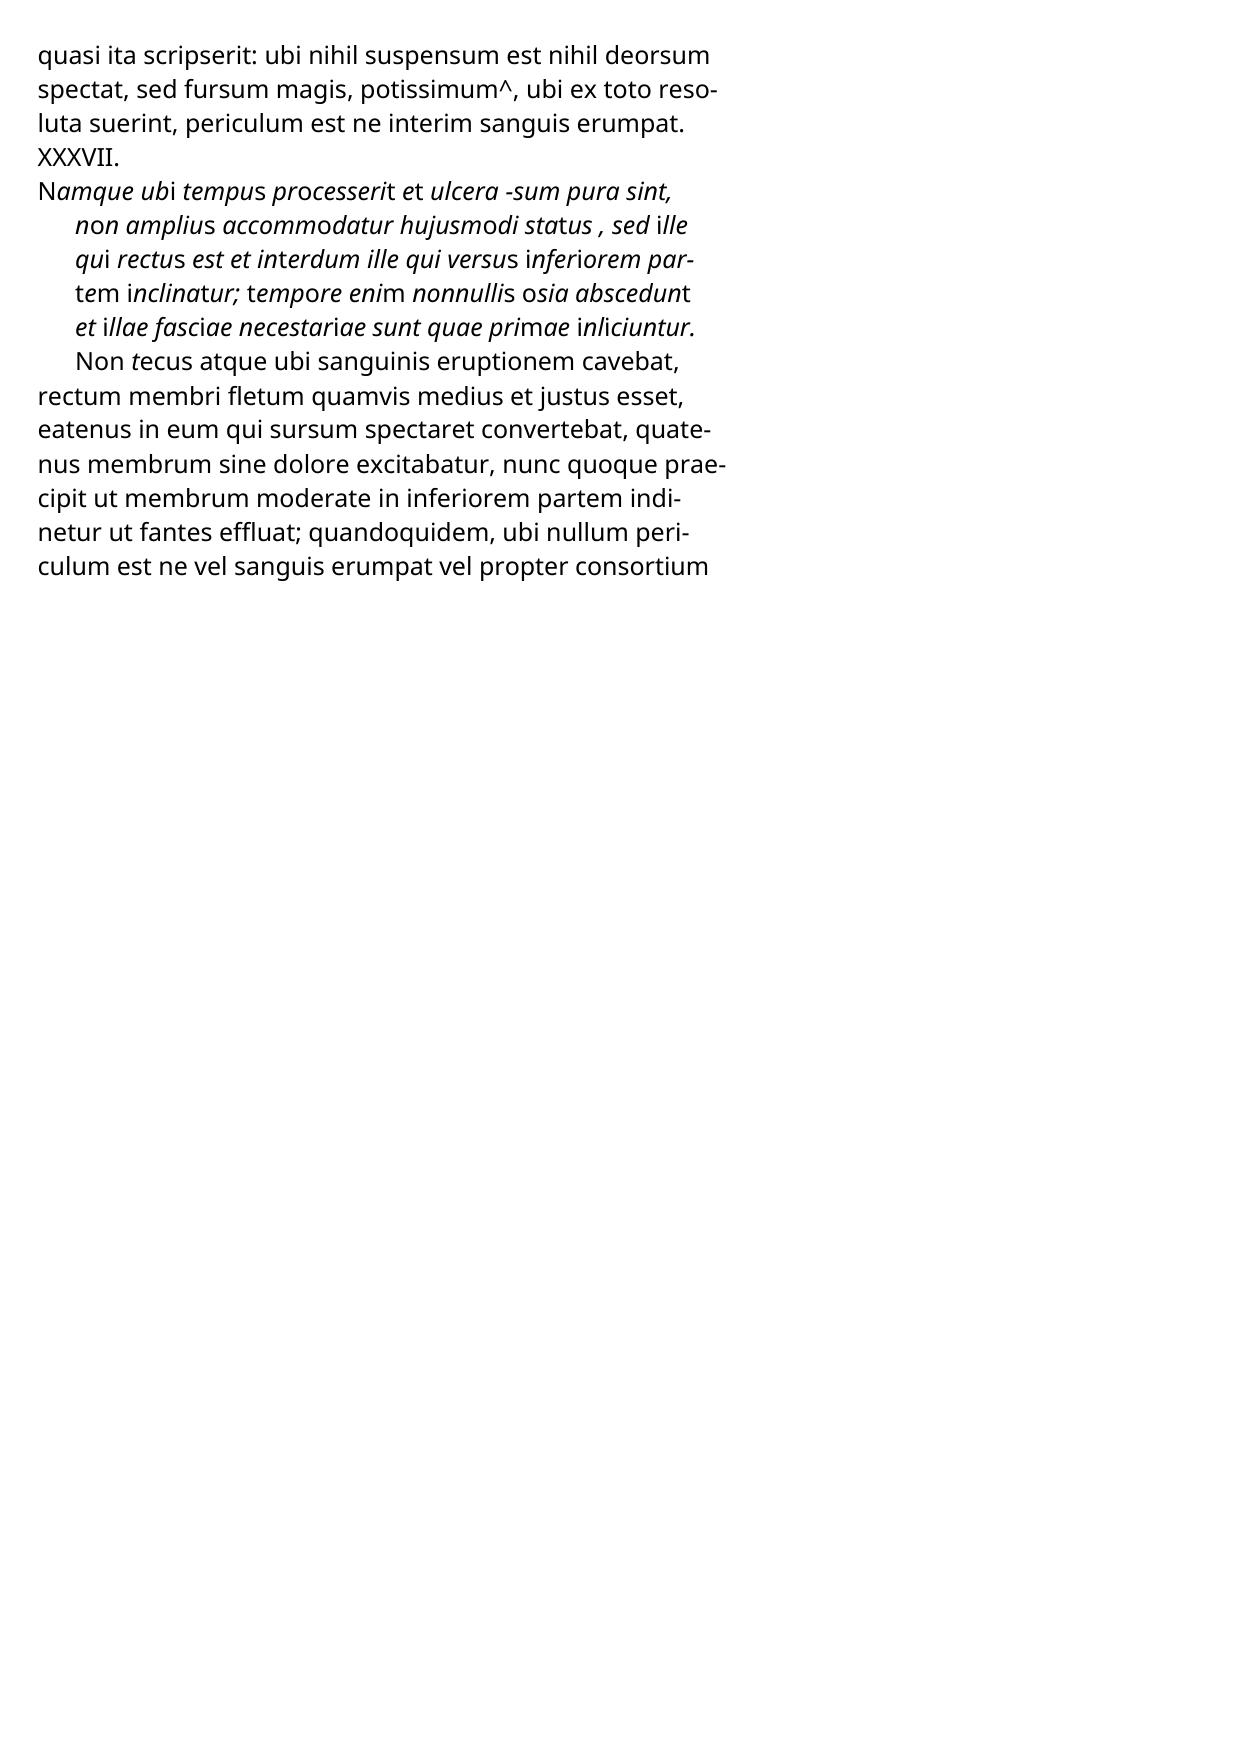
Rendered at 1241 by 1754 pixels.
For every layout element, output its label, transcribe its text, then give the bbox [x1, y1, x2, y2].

text Non tecus atque ubi sanguinis eruptionem cavebat, rectum membri fletum quamvis medius et justus esset, eatenus in eum qui sursum spectaret convertebat, quate- nus membrum sine dolore excitabatur, nunc quoque prae- cipit ut membrum moderate in inferiorem partem indi- netur ut fantes effluat; quandoquidem, ubi nullum peri- culum est ne vel sanguis erumpat vel propter consortium [37, 344, 1203, 582]
text XXXVII. [37, 140, 1203, 174]
text quasi ita scripserit: ubi nihil suspensum est nihil deorsum spectat, sed fursum magis, potissimum^, ubi ex toto reso- luta suerint, periculum est ne interim sanguis erumpat. [37, 37, 1203, 140]
text Namque ubi tempus processerit et ulcera -sum pura sint, non amplius accommodatur hujusmodi status , sed ille qui rectus est et interdum ille qui versus inferiorem par- tem inclinatur; tempore enim nonnullis osia abscedunt et illae fasciae necestariae sunt quae primae inliciuntur. [37, 174, 1203, 344]
